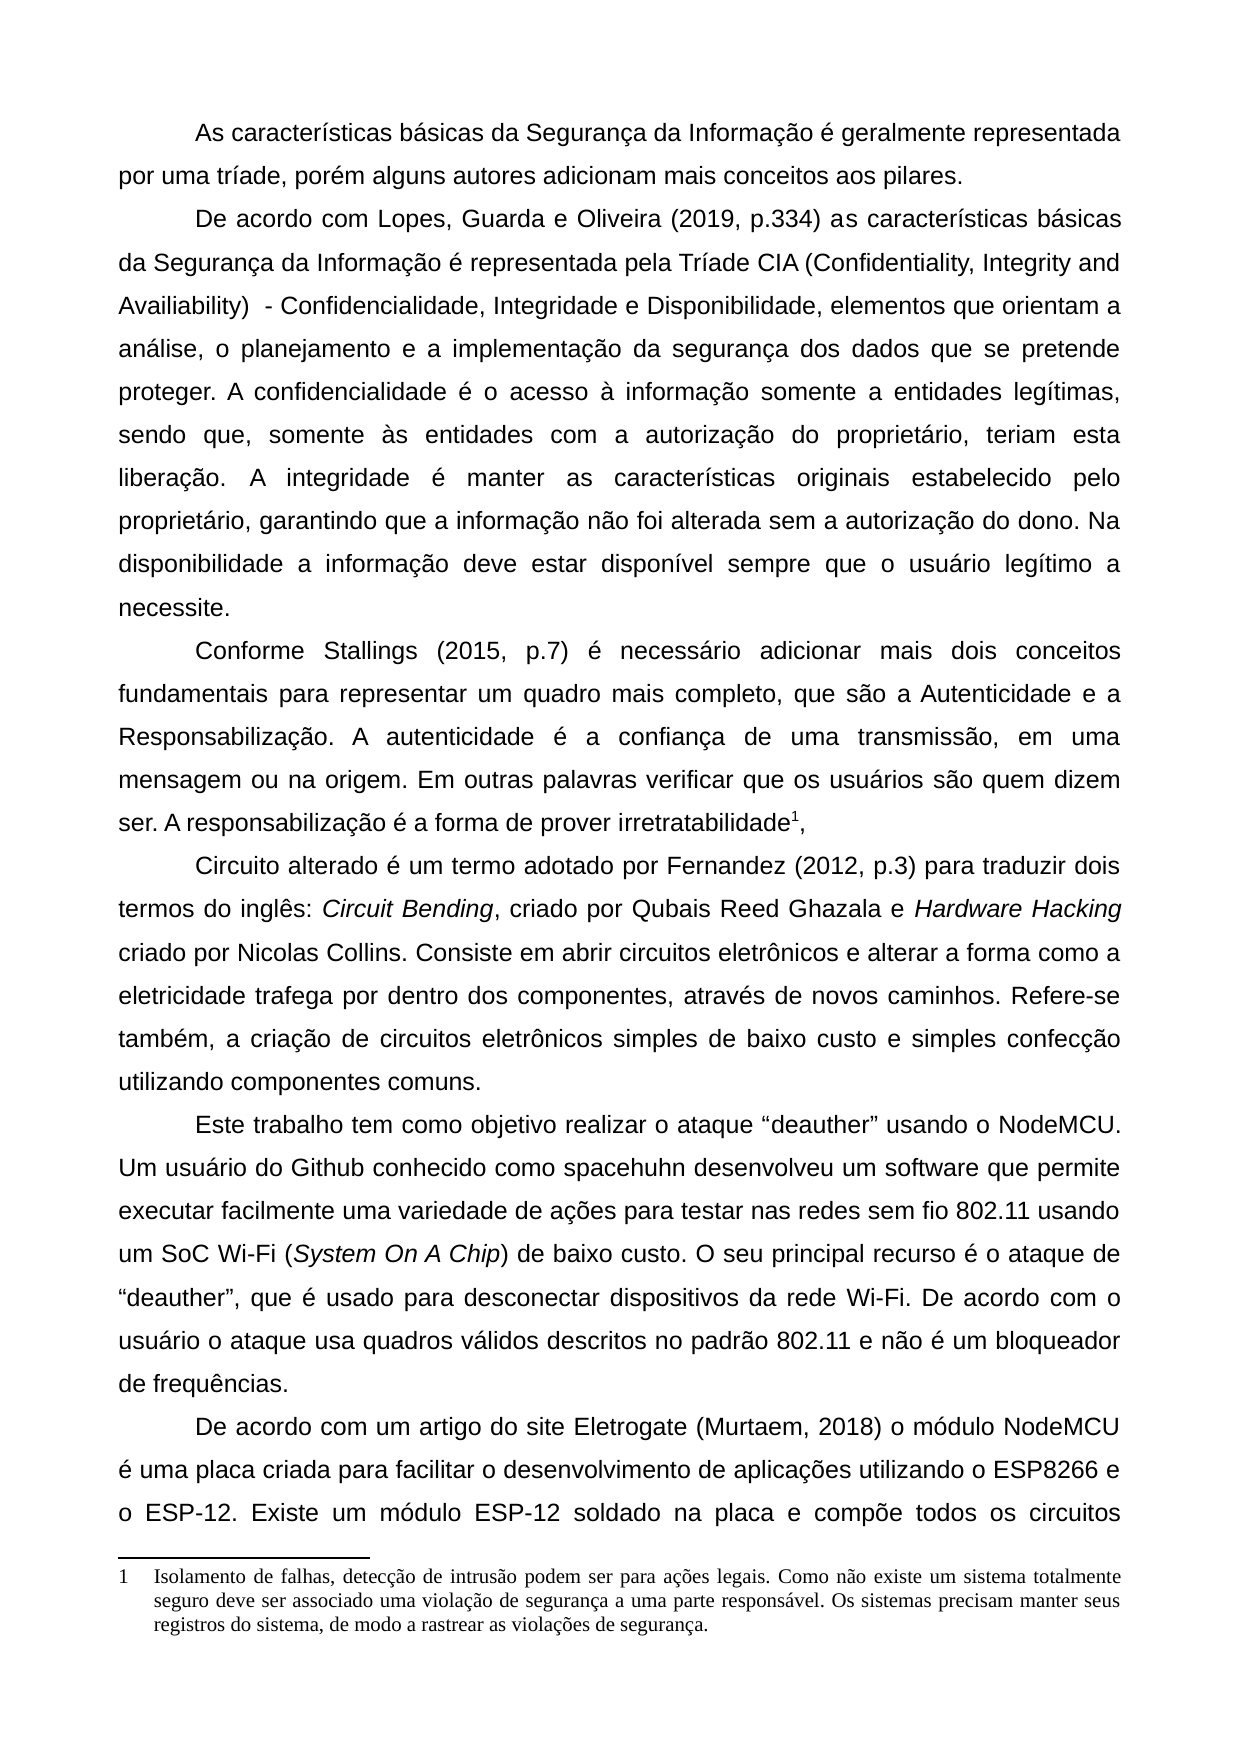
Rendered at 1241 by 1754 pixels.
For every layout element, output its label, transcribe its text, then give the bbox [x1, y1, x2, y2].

text Circuito alterado é um termo adotado por Fernandez (2012, p.3) para traduzir dois termos do inglês: Circuit Bending, criado por Qubais Reed Ghazala e Hardware Hacking criado por Nicolas Collins. Consiste em abrir circuitos eletrônicos e alterar a forma como a eletricidade trafega por dentro dos componentes, através de novos caminhos. Refere-se também, a criação de circuitos eletrônicos simples de baixo custo e simples confecção utilizando componentes comuns. [118, 851, 1122, 1096]
text As características básicas da Segurança da Informação é geralmente representada por uma tríade, porém alguns autores adicionam mais conceitos aos pilares. [118, 118, 1122, 190]
text Isolamento de falhas, detecção de intrusão podem ser para ações legais. Como não existe um sistema totalmente seguro deve ser associado uma violação de segurança a uma parte responsável. Os sistemas precisam manter seus registros do sistema, de modo a rastrear as violações de segurança. [118, 1564, 1122, 1636]
text De acordo com Lopes, Guarda e Oliveira (2019, p.334) as características básicas da Segurança da Informação é representada pela Tríade CIA (Confidentiality, Integrity and Availiability) - Confidencialidade, Integridade e Disponibilidade, elementos que orientam a análise, o planejamento e a implementação da segurança dos dados que se pretende proteger. A confidencialidade é o acesso à informação somente a entidades legítimas, sendo que, somente às entidades com a autorização do proprietário, teriam esta liberação. A integridade é manter as características originais estabelecido pelo proprietário, garantindo que a informação não foi alterada sem a autorização do dono. Na disponibilidade a informação deve estar disponível sempre que o usuário legítimo a necessite. [118, 204, 1122, 621]
text Este trabalho tem como objetivo realizar o ataque “deauther” usando o NodeMCU. Um usuário do Github conhecido como spacehuhn desenvolveu um software que permite executar facilmente uma variedade de ações para testar nas redes sem fio 802.11 usando um SoC Wi-Fi (System On A Chip) de baixo custo. O seu principal recurso é o ataque de “deauther”, que é usado para desconectar dispositivos da rede Wi-Fi. De acordo com o usuário o ataque usa quadros válidos descritos no padrão 802.11 e não é um bloqueador de frequências. [118, 1110, 1122, 1397]
text Conforme Stallings (2015, p.7) é necessário adicionar mais dois conceitos fundamentais para representar um quadro mais completo, que são a Autenticidade e a Responsabilização. A autenticidade é a confiança de uma transmissão, em uma mensagem ou na origem. Em outras palavras verificar que os usuários são quem dizem ser. A responsabilização é a forma de prover irretratabilidade, [118, 636, 1122, 837]
text De acordo com um artigo do site Eletrogate (Murtaem, 2018) o módulo NodeMCU é uma placa criada para facilitar o desenvolvimento de aplicações utilizando o ESP8266 e o ESP-12. Existe um módulo ESP-12 soldado na placa e compõe todos os circuitos [118, 1412, 1122, 1527]
